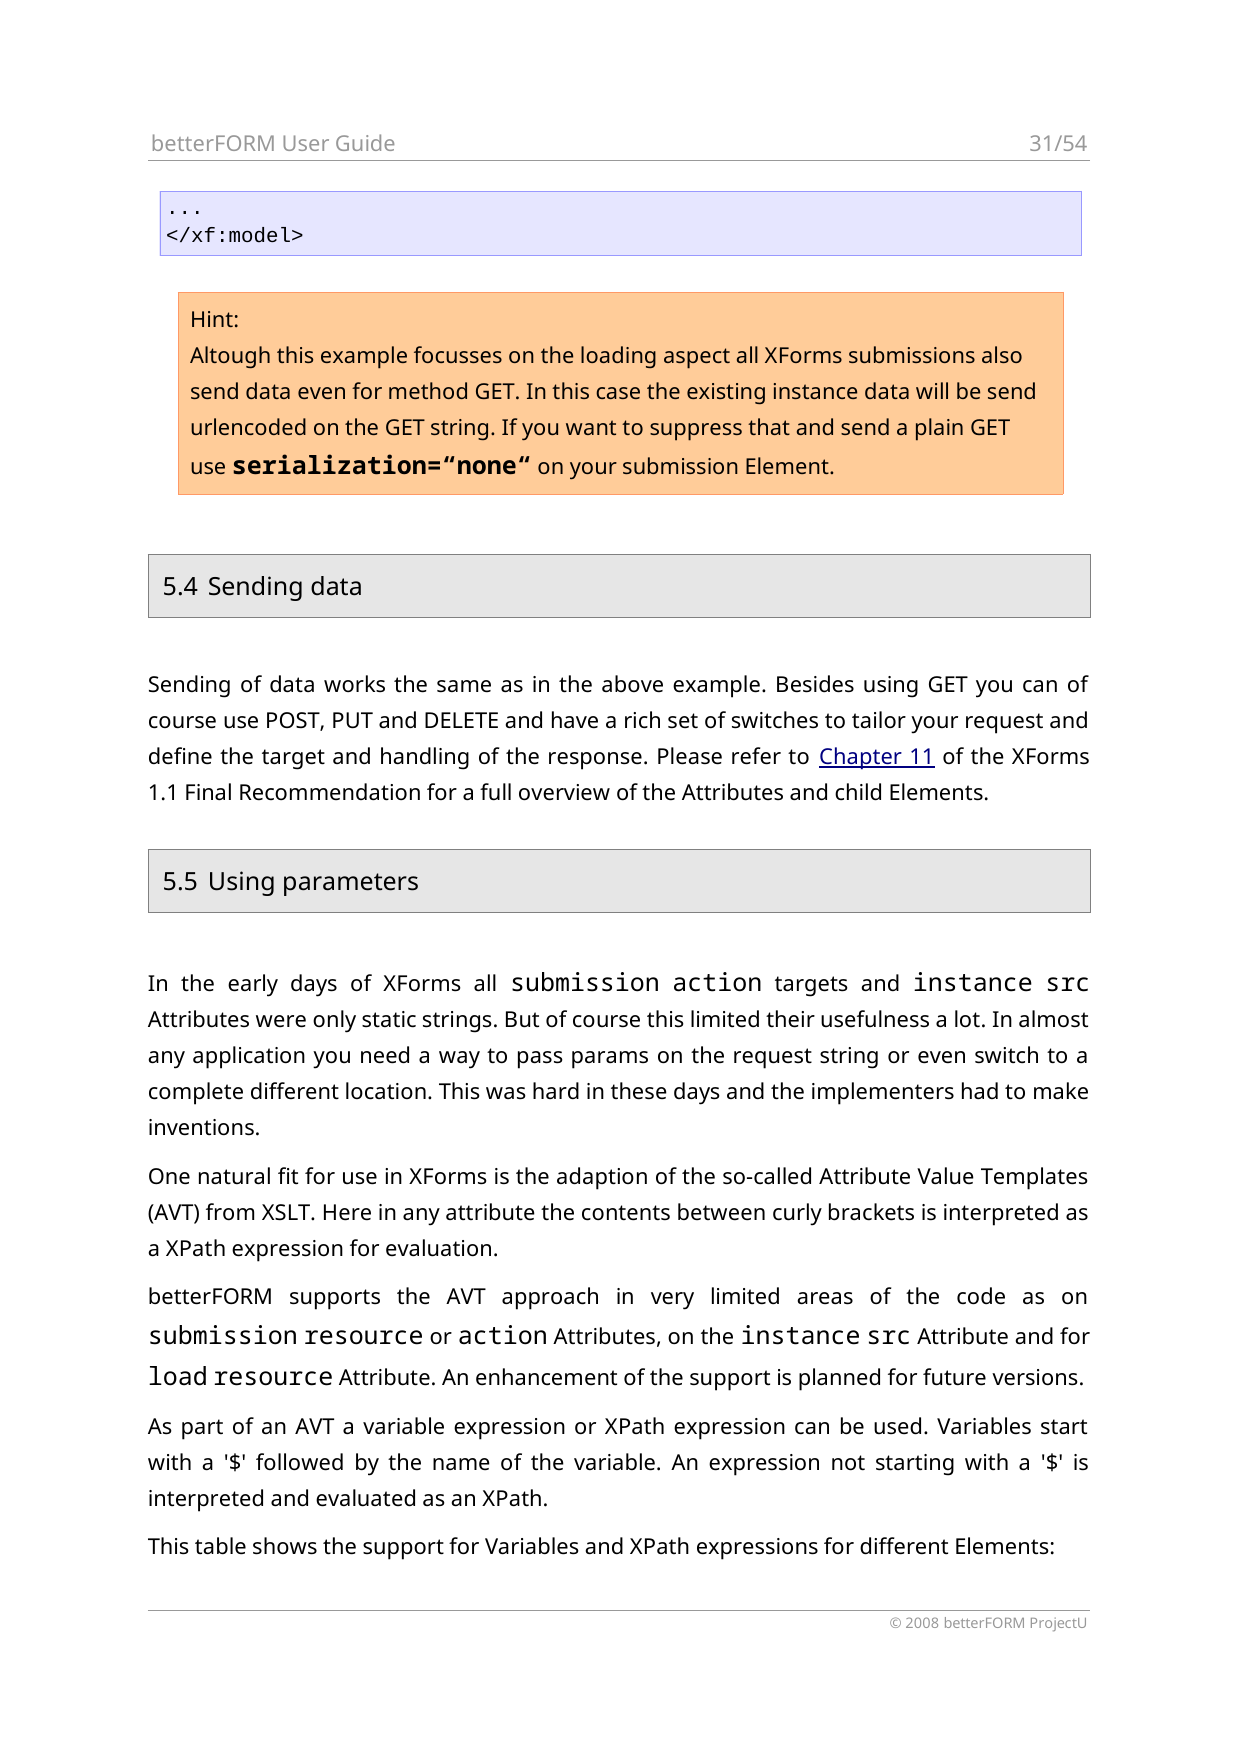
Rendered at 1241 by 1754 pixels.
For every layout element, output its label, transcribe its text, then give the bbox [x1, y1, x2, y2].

text ... </xf:model> [161, 192, 1081, 255]
text betterFORM supports the AVT approach in very limited areas of the code as on submission resource or action Attributes, on the instance src Attribute and for load resource Attribute. An enhancement of the support is planned for future versions. [148, 1281, 1090, 1392]
text Sending of data works the same as in the above example. Besides using GET you can of course use POST, PUT and DELETE and have a rich set of switches to tailor your request and define the target and handling of the response. Please refer to Chapter 11 of the XForms 1.1 Final Recommendation for a full overview of the Attributes and child Elements. [148, 669, 1090, 807]
subtitle Sending data [149, 555, 1090, 617]
subtitle Using parameters [149, 850, 1090, 912]
text As part of an AVT a variable expression or XPath expression can be used. Variables start with a '$' followed by the name of the variable. An expression not starting with a '$' is interpreted and evaluated as an XPath. [148, 1411, 1090, 1513]
text In the early days of XForms all submission action targets and instance src Attributes were only static strings. But of course this limited their usefulness a lot. In almost any application you need a way to pass params on the request string or even switch to a complete different location. This was hard in these days and the implementers had to make inventions. [148, 964, 1090, 1142]
text One natural fit for use in XForms is the adaption of the so-called Attribute Value Templates (AVT) from XSLT. Here in any attribute the contents between curly brackets is interpreted as a XPath expression for evaluation. [148, 1161, 1090, 1262]
text Hint: Altough this example focusses on the loading aspect all XForms submissions also send data even for method GET. In this case the existing instance data will be send urlencoded on the GET string. If you want to suppress that and send a plain GET use serialization=“none“ on your submission Element. [179, 293, 1063, 494]
text This table shows the support for Variables and XPath expressions for different Elements: [148, 1531, 1090, 1561]
